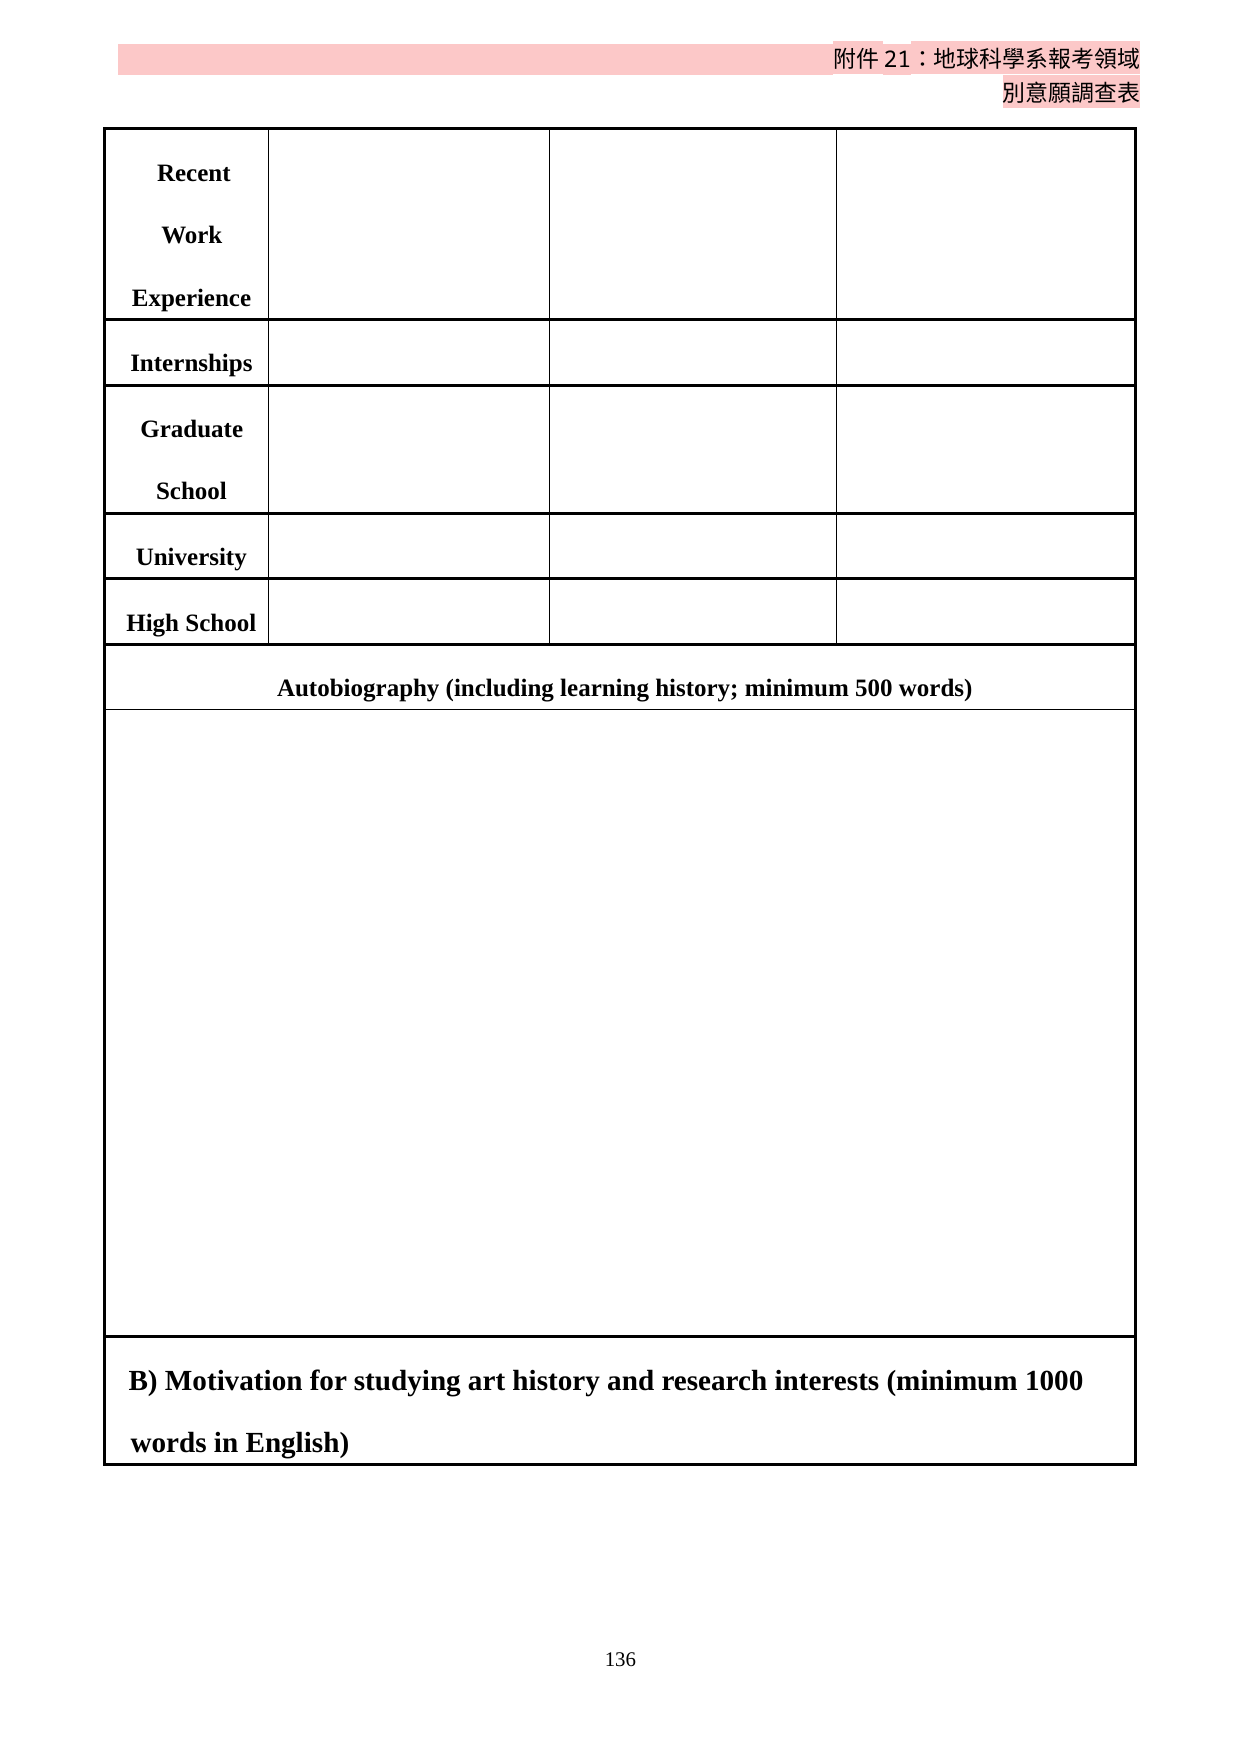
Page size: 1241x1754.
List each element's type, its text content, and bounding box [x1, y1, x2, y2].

table_cell High School [106, 580, 268, 643]
table_cell Autobiography (including learning history; minimum 500 words) [106, 646, 1134, 708]
table_cell [837, 130, 1134, 318]
table_cell Internships [106, 321, 268, 383]
table_cell Recent Work Experience [106, 130, 268, 318]
table_cell [550, 130, 836, 318]
table_cell [269, 515, 549, 577]
table_cell [550, 580, 836, 643]
table_cell [837, 515, 1134, 577]
table_cell [837, 321, 1134, 383]
table_cell [269, 130, 549, 318]
table_cell [550, 387, 836, 512]
table_cell [837, 580, 1134, 643]
table_cell B) Motivation for studying art history and research interests (minimum 1000 words in English) [106, 1338, 1134, 1463]
table_cell [550, 515, 836, 577]
table_cell [269, 321, 549, 383]
table_cell Graduate School [106, 387, 268, 512]
table_cell [550, 321, 836, 383]
table_cell [269, 580, 549, 643]
table_cell [837, 387, 1134, 512]
table_cell [269, 387, 549, 512]
table_cell [106, 710, 1134, 1334]
table_cell University [106, 515, 268, 577]
